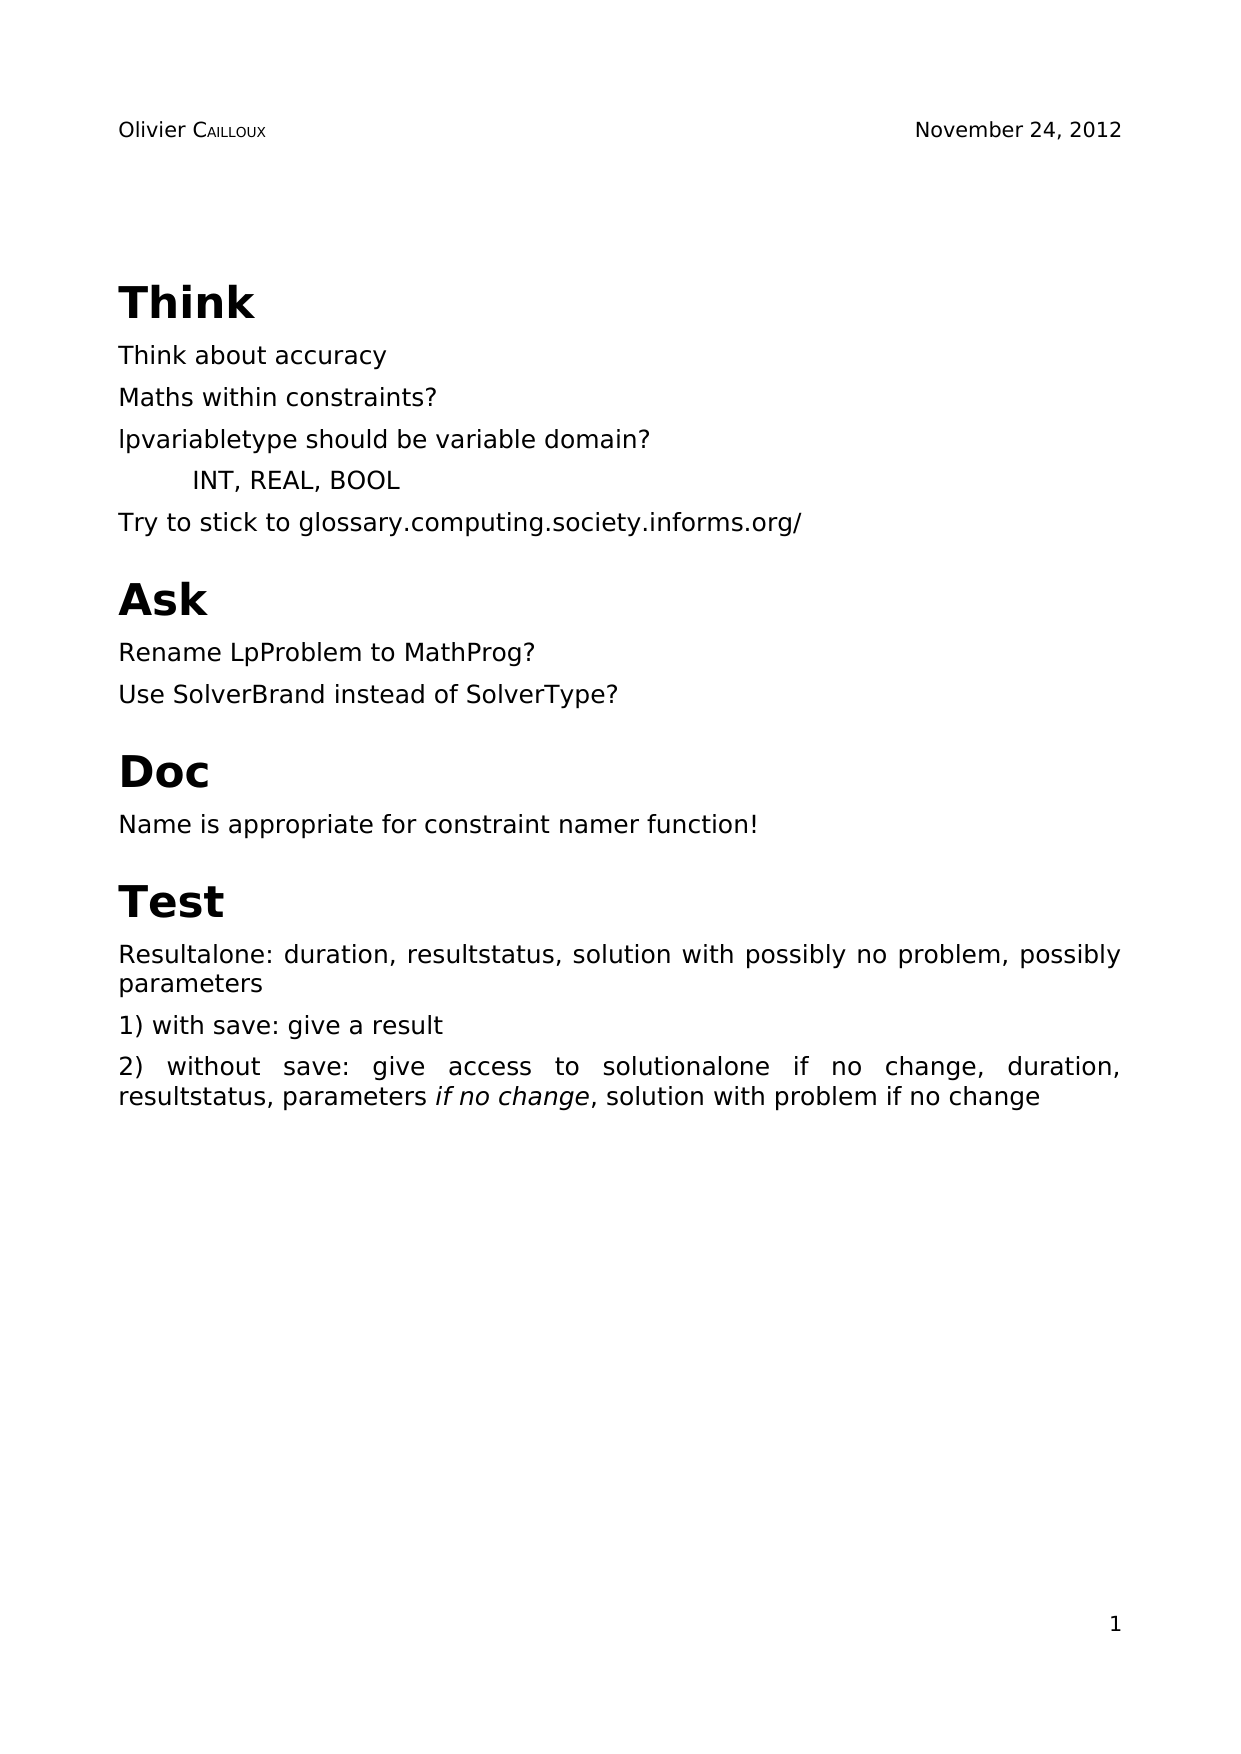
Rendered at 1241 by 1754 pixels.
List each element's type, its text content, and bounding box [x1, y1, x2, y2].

text Think about accuracy [118, 341, 1122, 371]
text Name is appropriate for constraint namer function! [118, 810, 1122, 839]
text Resultalone: duration, resultstatus, solution with possibly no problem, possibly parameters [118, 940, 1122, 998]
text Try to stick to glossary.computing.society.informs.org/ [118, 508, 1122, 537]
text Maths within constraints? [118, 383, 1122, 412]
subtitle Doc [118, 747, 1122, 797]
text INT, REAL, BOOL [118, 466, 1122, 496]
text 1) with save: give a result [118, 1011, 1122, 1040]
text lpvariabletype should be variable domain? [118, 425, 1122, 454]
text Use SolverBrand instead of SolverType? [118, 680, 1122, 709]
subtitle Think [118, 278, 1122, 329]
text Rename LpProblem to MathProg? [118, 638, 1122, 667]
text 2) without save: give access to solutionalone if no change, duration, resultstatus, parameters if no change, solution with problem if no change [118, 1053, 1122, 1111]
subtitle Test [118, 877, 1122, 928]
subtitle Ask [118, 575, 1122, 626]
